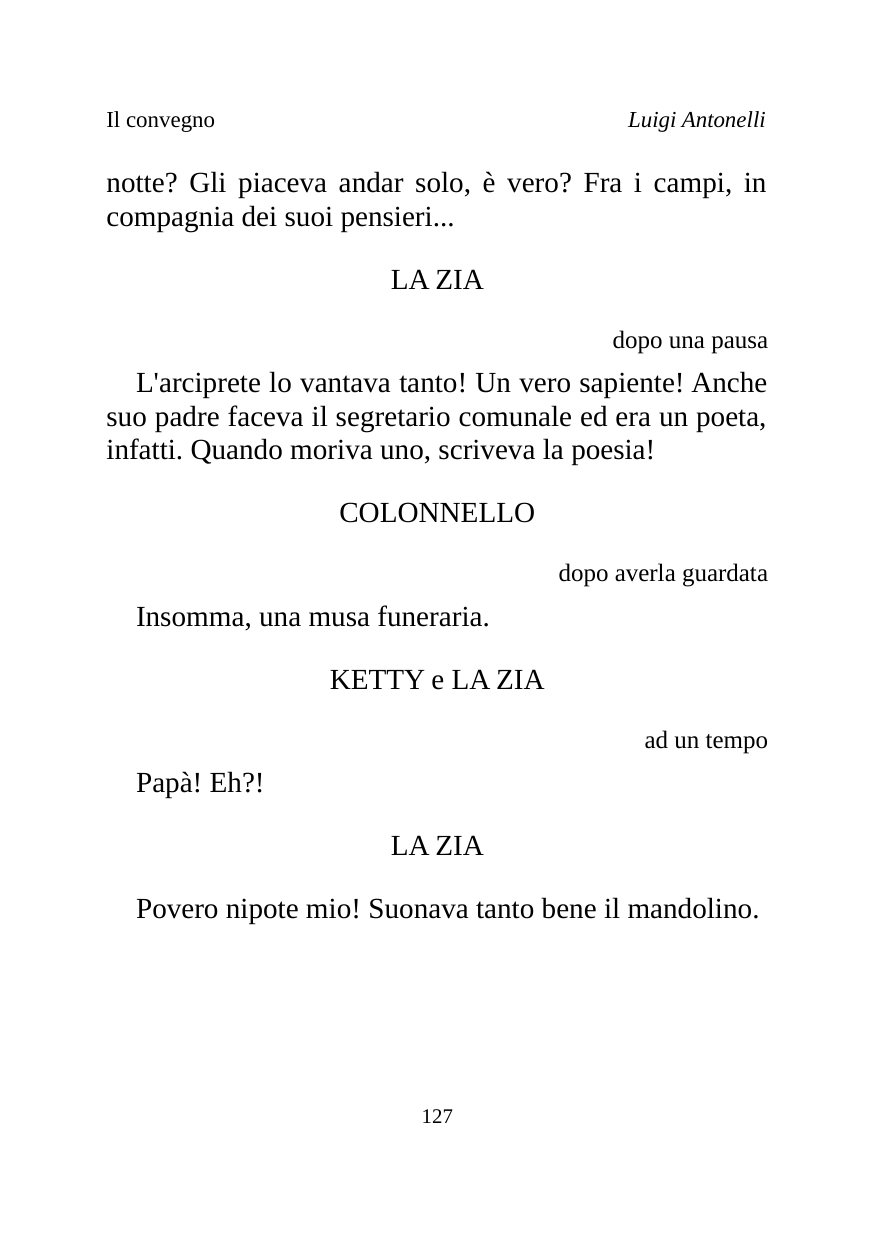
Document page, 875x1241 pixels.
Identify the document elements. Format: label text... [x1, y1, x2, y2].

text COLONNELLO [106, 495, 768, 529]
text dopo averla guardata [431, 558, 768, 587]
text L'arciprete lo vantava tanto! Un vero sapiente! Anche suo padre faceva il segretario comunale ed era un poeta, infatti. Quando moriva uno, scriveva la poesia! [106, 365, 768, 466]
text Povero nipote mio! Suonava tanto bene il mandolino. [106, 892, 768, 925]
text Insomma, una musa funeraria. [106, 599, 768, 632]
text ad un tempo [431, 725, 768, 754]
text Papà! Eh?! [106, 766, 768, 799]
text notte? Gli piaceva andar solo, è vero? Fra i campi, in compagnia dei suoi pensieri... [106, 165, 768, 232]
text dopo una pausa [431, 325, 768, 353]
text LA ZIA [106, 262, 768, 295]
text KETTY e LA ZIA [106, 662, 768, 696]
text LA ZIA [106, 828, 768, 862]
